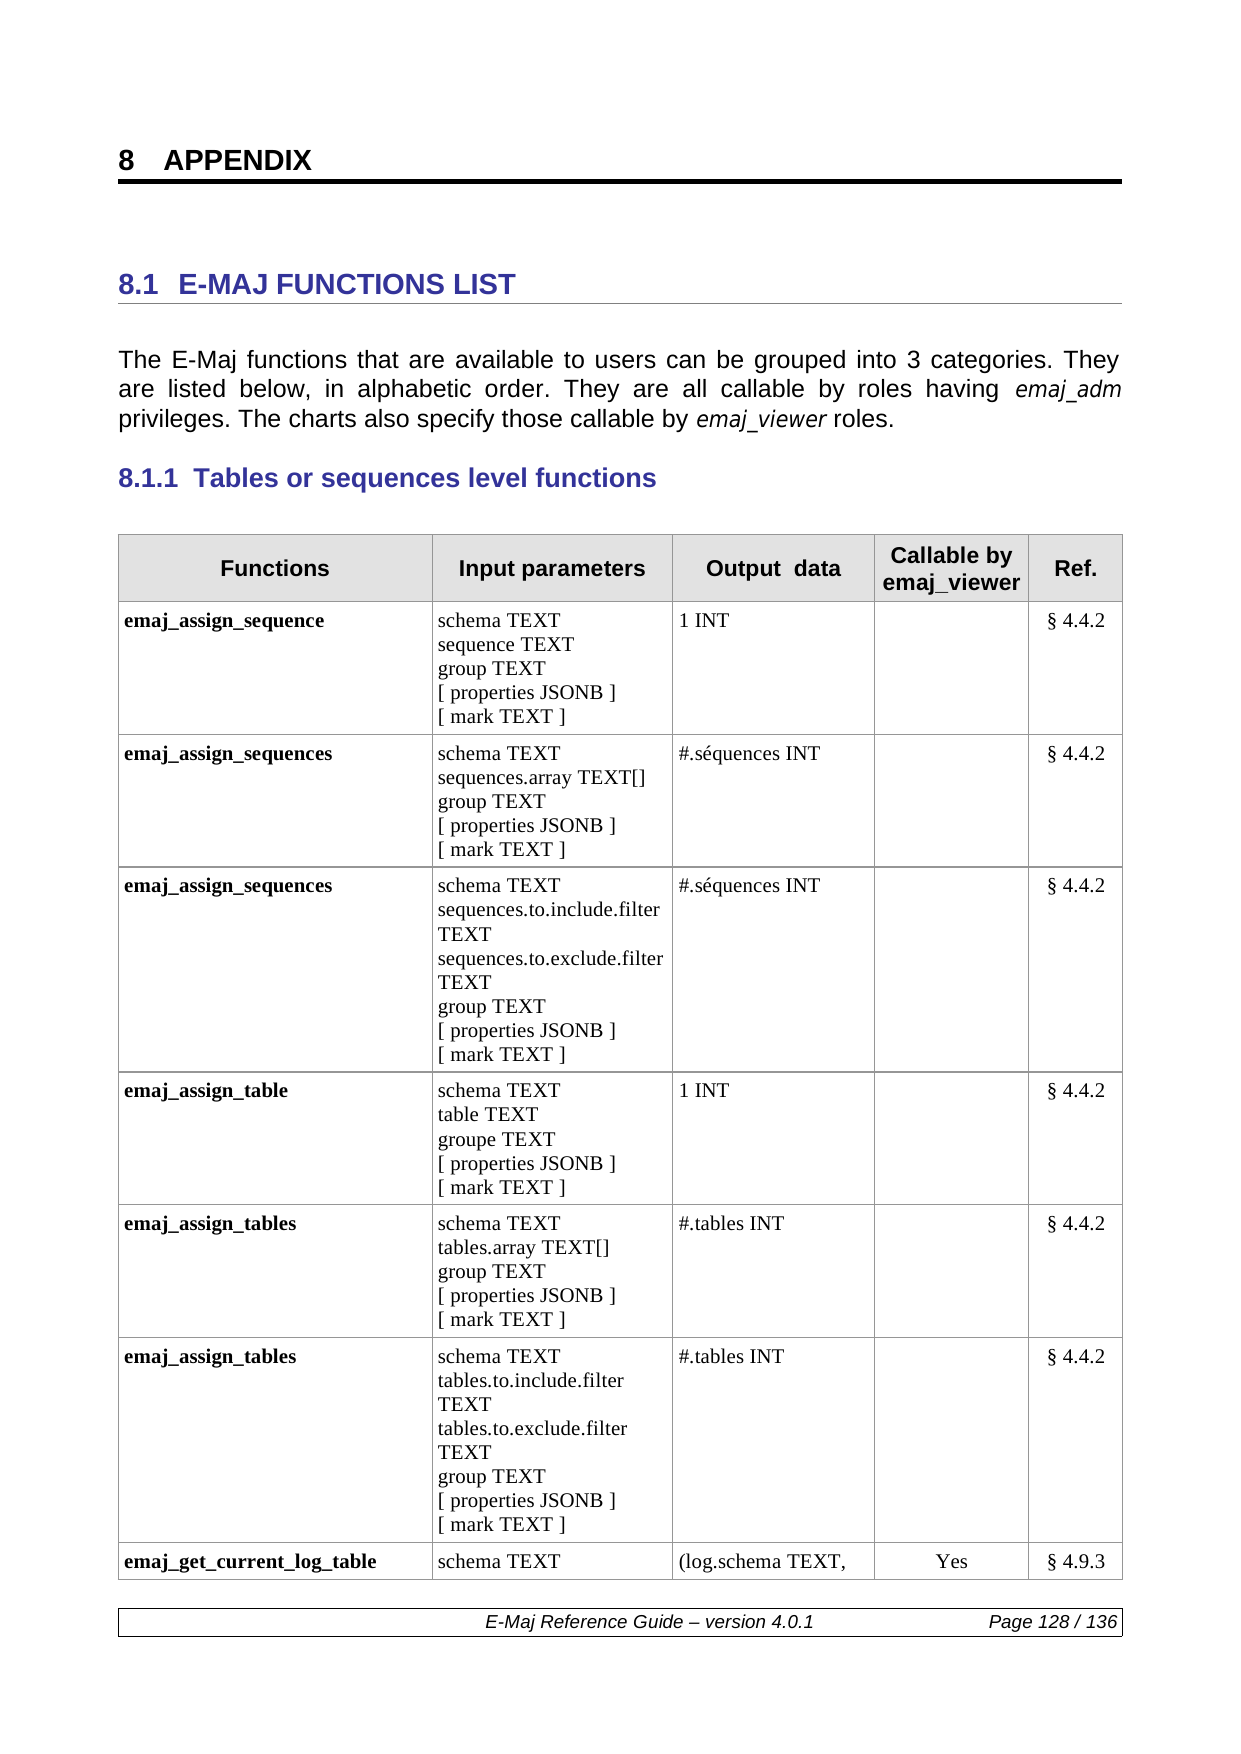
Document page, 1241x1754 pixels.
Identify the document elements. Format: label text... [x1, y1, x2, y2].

text The E-Maj functions that are available to users can be grouped into 3 categories. They are listed below, in alphabetic order. They are all callable by roles having emaj_adm privileges. The charts also specify those callable by emaj_viewer roles. [118, 345, 1122, 432]
table_cell [875, 602, 1028, 734]
table_cell schema TEXT sequences.array TEXT[] group TEXT [ properties JSONB ] [ mark TEXT ] [433, 735, 672, 866]
subtitle E-Maj functions list [118, 267, 1122, 303]
table_cell [875, 1073, 1028, 1204]
subtitle Appendix [118, 143, 1122, 179]
table_cell § 4.4.2 [1029, 602, 1122, 734]
table_cell schema TEXT [433, 1543, 672, 1579]
table_cell [875, 868, 1028, 1071]
table_cell #.séquences INT [673, 868, 874, 1071]
table_cell emaj_assign_table [119, 1073, 432, 1204]
table_cell schema TEXT table TEXT groupe TEXT [ properties JSONB ] [ mark TEXT ] [433, 1073, 672, 1204]
table_header Output data [673, 535, 874, 601]
table_cell emaj_assign_sequence [119, 602, 432, 734]
table_cell 1 INT [673, 1073, 874, 1204]
table_header Ref. [1029, 535, 1122, 601]
table_cell [875, 1338, 1028, 1542]
table_cell emaj_assign_sequences [119, 735, 432, 866]
table_cell § 4.4.2 [1029, 1338, 1122, 1542]
table_cell § 4.4.2 [1029, 1205, 1122, 1337]
table_cell [875, 1205, 1028, 1337]
table_cell #.tables INT [673, 1205, 874, 1337]
table_cell § 4.9.3 [1029, 1543, 1122, 1579]
table_cell emaj_assign_tables [119, 1205, 432, 1337]
table_cell #.tables INT [673, 1338, 874, 1542]
table_cell #.séquences INT [673, 735, 874, 866]
table_cell schema TEXT tables.array TEXT[] group TEXT [ properties JSONB ] [ mark TEXT ] [433, 1205, 672, 1337]
table_cell schema TEXT sequence TEXT group TEXT [ properties JSONB ] [ mark TEXT ] [433, 602, 672, 734]
table_cell § 4.4.2 [1029, 868, 1122, 1071]
table_cell § 4.4.2 [1029, 735, 1122, 866]
table_cell § 4.4.2 [1029, 1073, 1122, 1204]
table_cell emaj_assign_tables [119, 1338, 432, 1542]
table_header Callable by emaj_viewer [875, 535, 1028, 601]
table_header Input parameters [433, 535, 672, 601]
table_cell Yes [875, 1543, 1028, 1579]
table_cell [875, 735, 1028, 866]
table_cell emaj_get_current_log_table [119, 1543, 432, 1579]
table_cell schema TEXT sequences.to.include.filter TEXT sequences.to.exclude.filter TEXT group TEXT [ properties JSONB ] [ mark TEXT ] [433, 868, 672, 1071]
table_cell schema TEXT tables.to.include.filter TEXT tables.to.exclude.filter TEXT group TEXT [ properties JSONB ] [ mark TEXT ] [433, 1338, 672, 1542]
table_cell 1 INT [673, 602, 874, 734]
table_cell emaj_assign_sequences [119, 868, 432, 1071]
table_header Functions [119, 535, 432, 601]
table_cell (log.schema TEXT, [673, 1543, 874, 1579]
subtitle Tables or sequences level functions [118, 462, 1122, 493]
